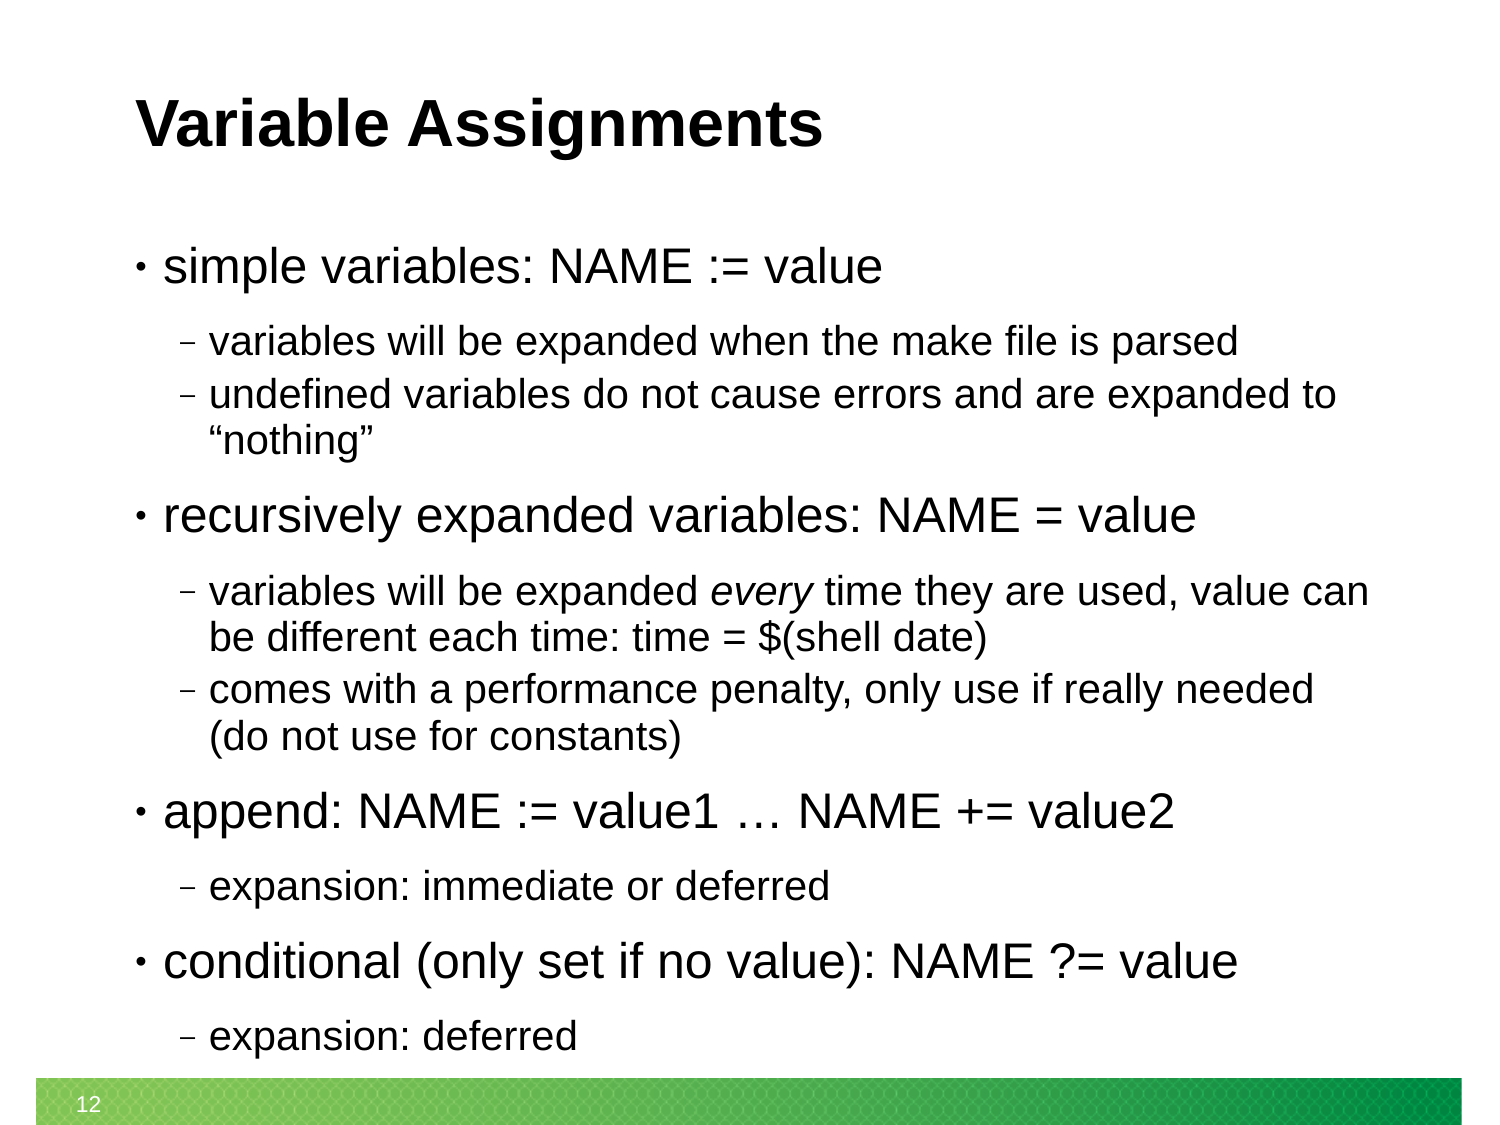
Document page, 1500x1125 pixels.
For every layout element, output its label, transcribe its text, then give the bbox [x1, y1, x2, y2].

list simple variables: NAME := value variables will be expanded when the make file is parsed undefined variables do not cause errors and are expanded to “nothing” recursively expanded variables: NAME = value variables will be expanded every time they are used, value can be different each time: time = $(shell date) comes with a performance penalty, only use if really needed (do not use for constants) append: NAME := value1 … NAME += value2 expansion: immediate or deferred conditional (only set if no value): NAME ?= value expansion: deferred [135, 238, 1372, 982]
picture [36, 1078, 1462, 1125]
title Variable Assignments [135, 41, 1372, 204]
